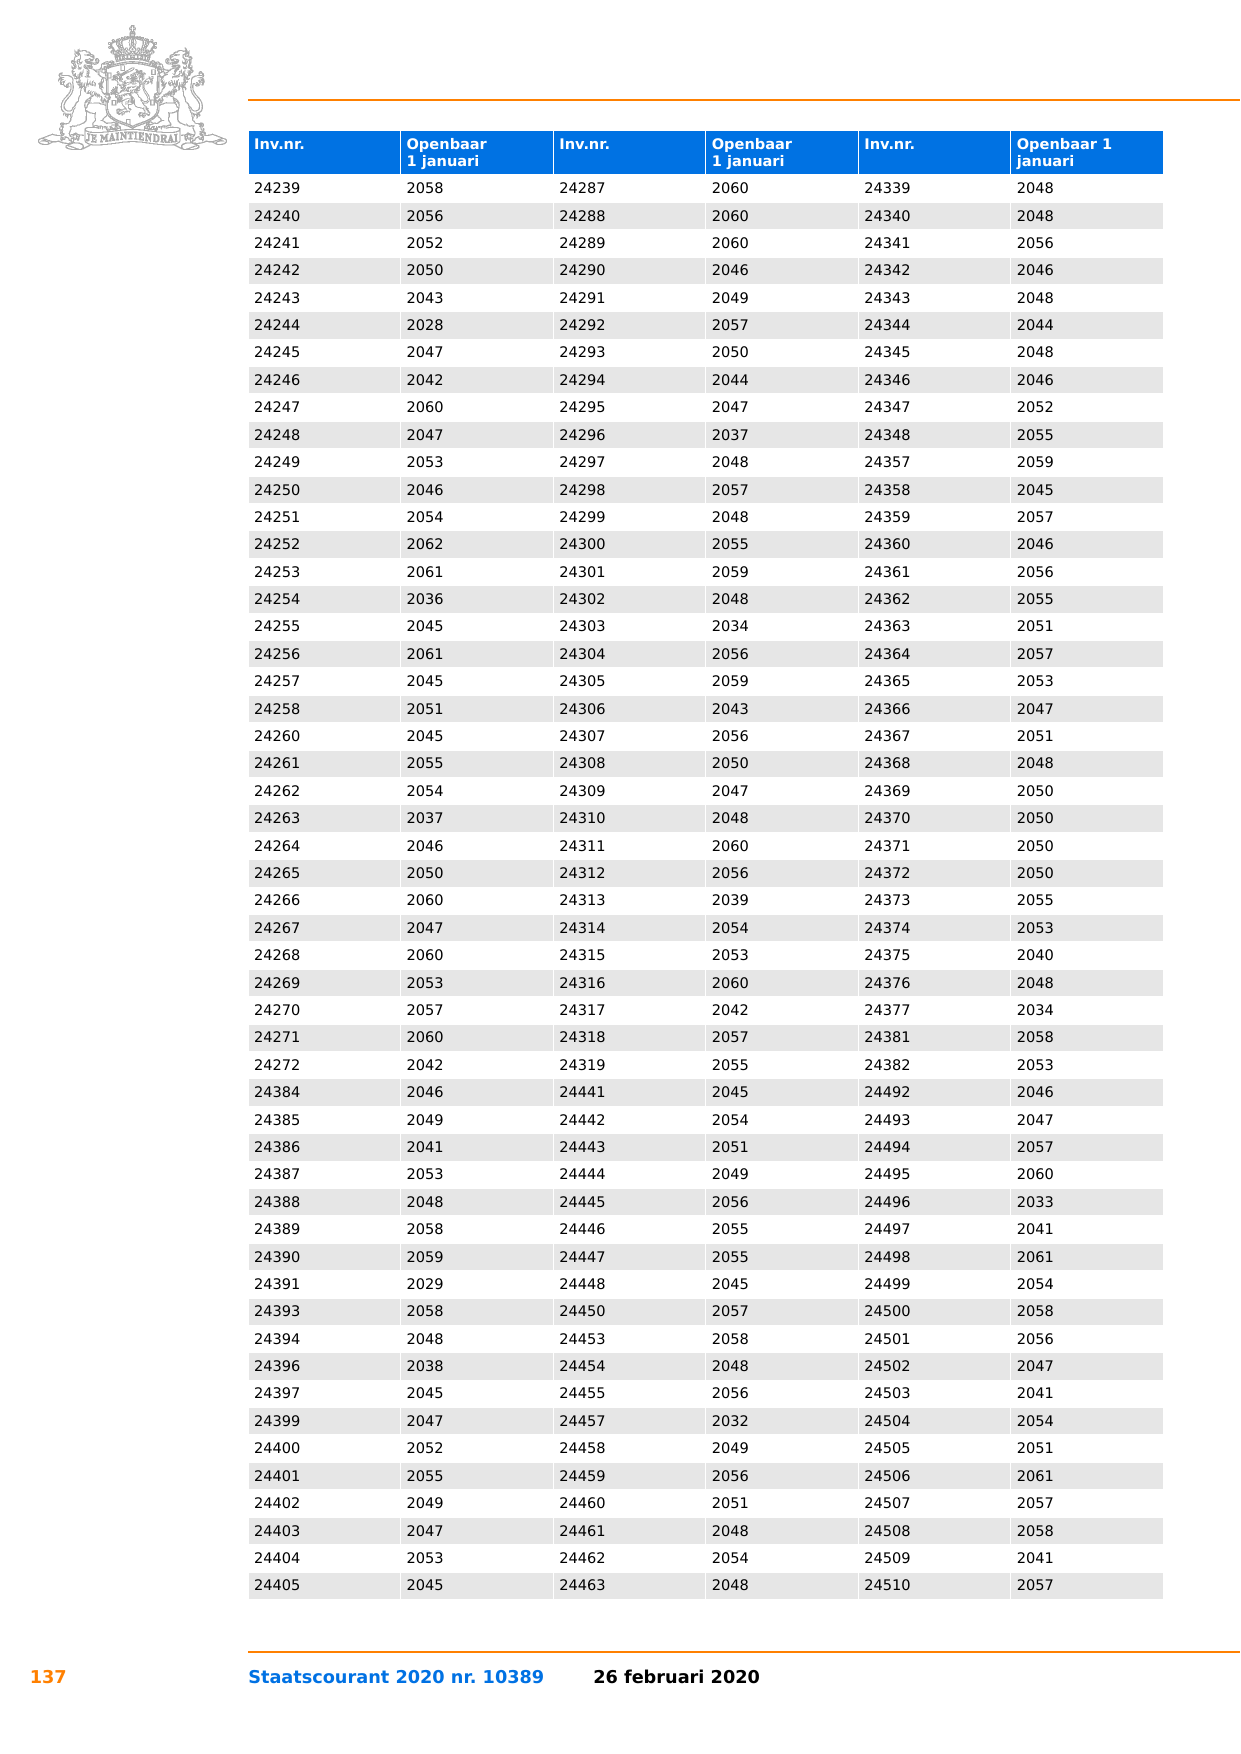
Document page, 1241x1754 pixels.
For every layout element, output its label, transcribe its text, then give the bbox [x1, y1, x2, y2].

table_header Openbaar 1 januari [706, 131, 858, 174]
table_header Inv.nr. [859, 131, 1010, 174]
picture [38, 25, 227, 150]
table_header Openbaar 1 januari [1011, 131, 1163, 174]
table_header Inv.nr. [249, 131, 400, 174]
table_header Inv.nr. [554, 131, 705, 174]
table_header Openbaar 1 januari [401, 131, 553, 174]
